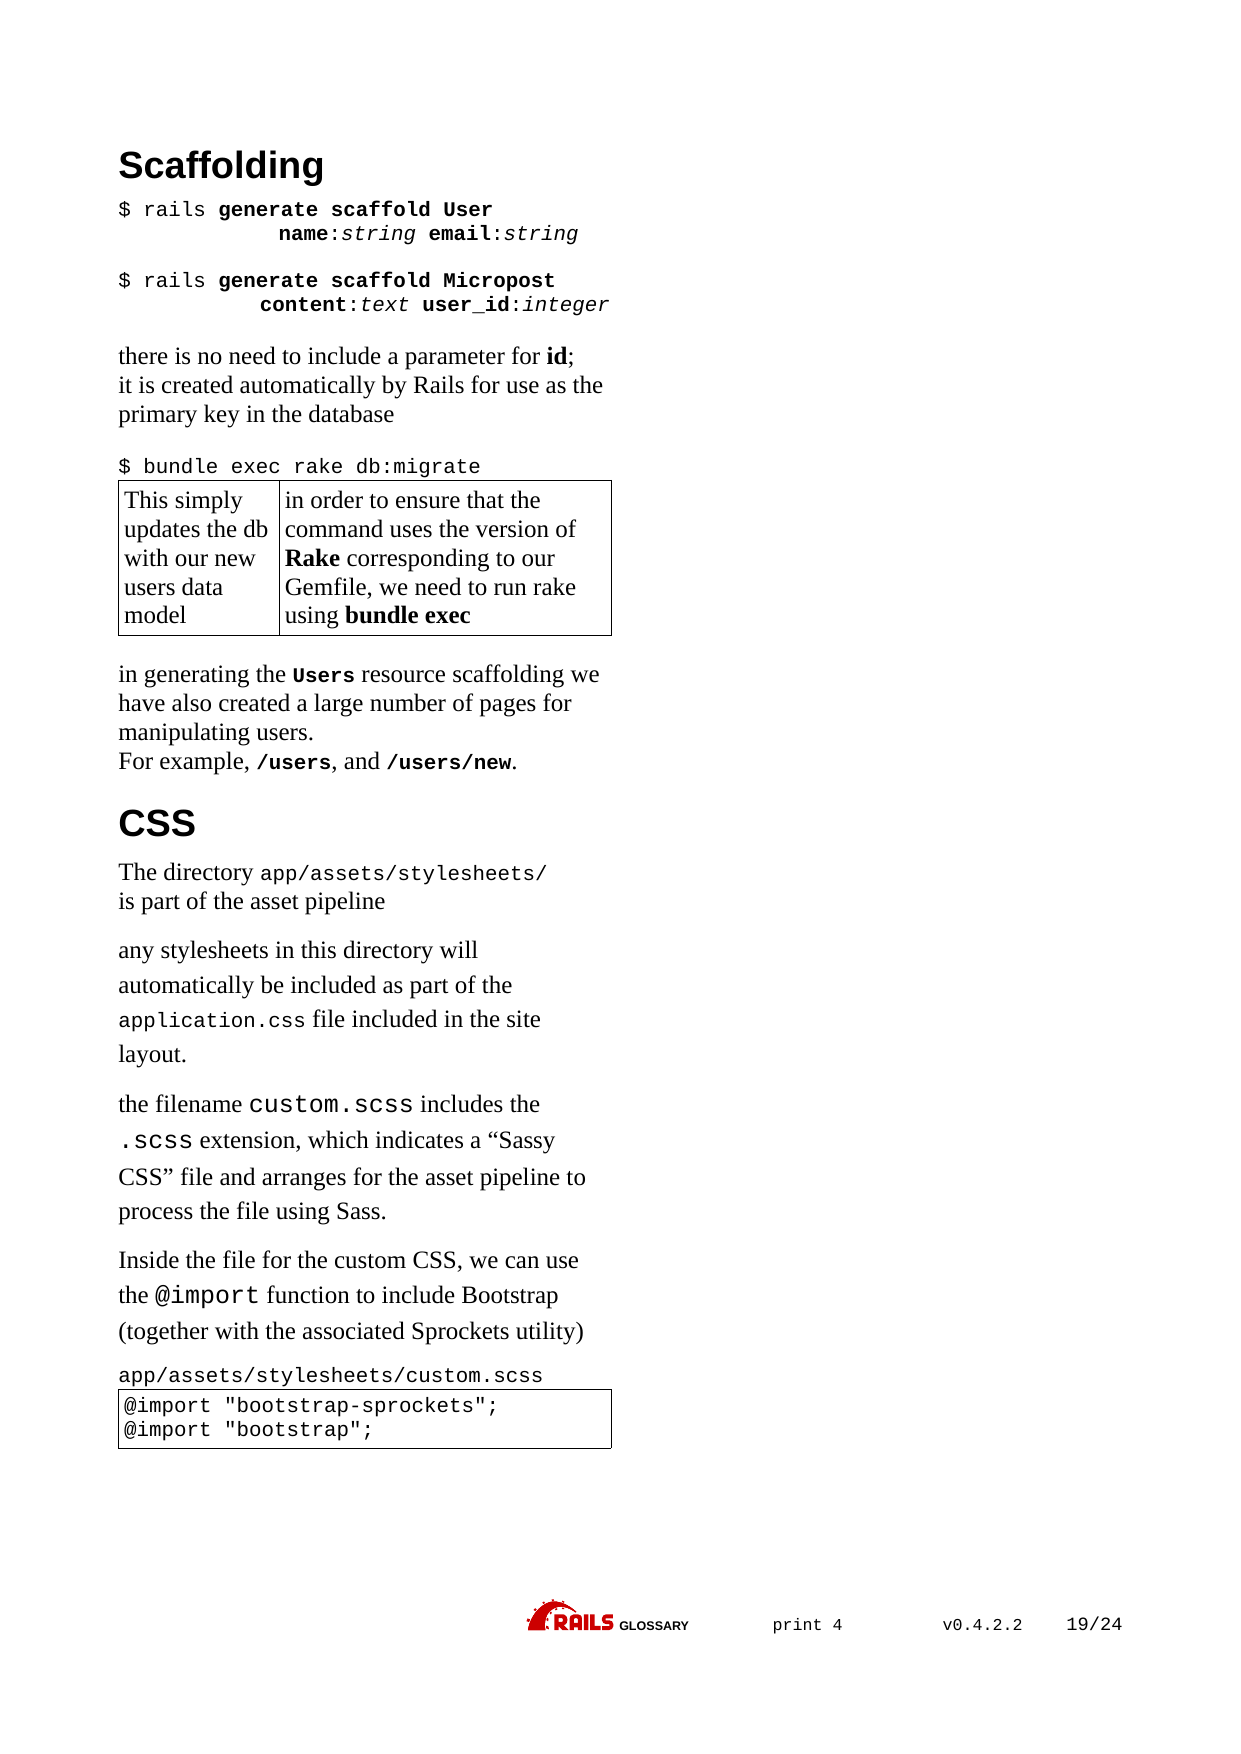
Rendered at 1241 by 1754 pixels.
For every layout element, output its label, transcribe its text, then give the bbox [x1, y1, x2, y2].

text there is no need to include a parameter for id; [118, 341, 611, 370]
table_header @import "bootstrap-sprockets"; @import "bootstrap"; [119, 1390, 611, 1448]
table_header This simply updates the db with our new users data model [119, 481, 279, 635]
subtitle Scaffolding [118, 143, 611, 187]
text in generating the Users resource scaffolding we have also created a large number of pages for manipulating users. [118, 659, 611, 746]
text $ rails generate scaffold Micropost [118, 270, 611, 294]
text app/assets/stylesheets/custom.scss [118, 1365, 611, 1389]
text content:text user_id:integer [118, 294, 611, 317]
text any stylesheets in this directory will automatically be included as part of the application.css file included in the site layout. [118, 935, 611, 1068]
text $ rails generate scaffold User [118, 199, 611, 223]
text The directory app/assets/stylesheets/ [118, 857, 611, 886]
text name:string email:string [118, 223, 611, 247]
text it is created automatically by Rails for use as the [118, 370, 611, 399]
text $ bundle exec rake db:migrate [118, 456, 611, 480]
text the filename custom.scss includes the .scss extension, which indicates a “Sassy CSS” file and arranges for the asset pipeline to process the file using Sass. [118, 1089, 611, 1225]
text primary key in the database [118, 399, 611, 427]
text Inside the file for the custom CSS, we can use the @import function to include Bootstrap (together with the associated Sprockets utility) [118, 1245, 611, 1345]
text is part of the asset pipeline [118, 886, 611, 915]
text For example, /users, and /users/new. [118, 746, 611, 776]
table_header in order to ensure that the command uses the version of Rake corresponding to our Gemfile, we need to run rake using bundle exec [280, 481, 611, 635]
subtitle CSS [118, 801, 611, 844]
